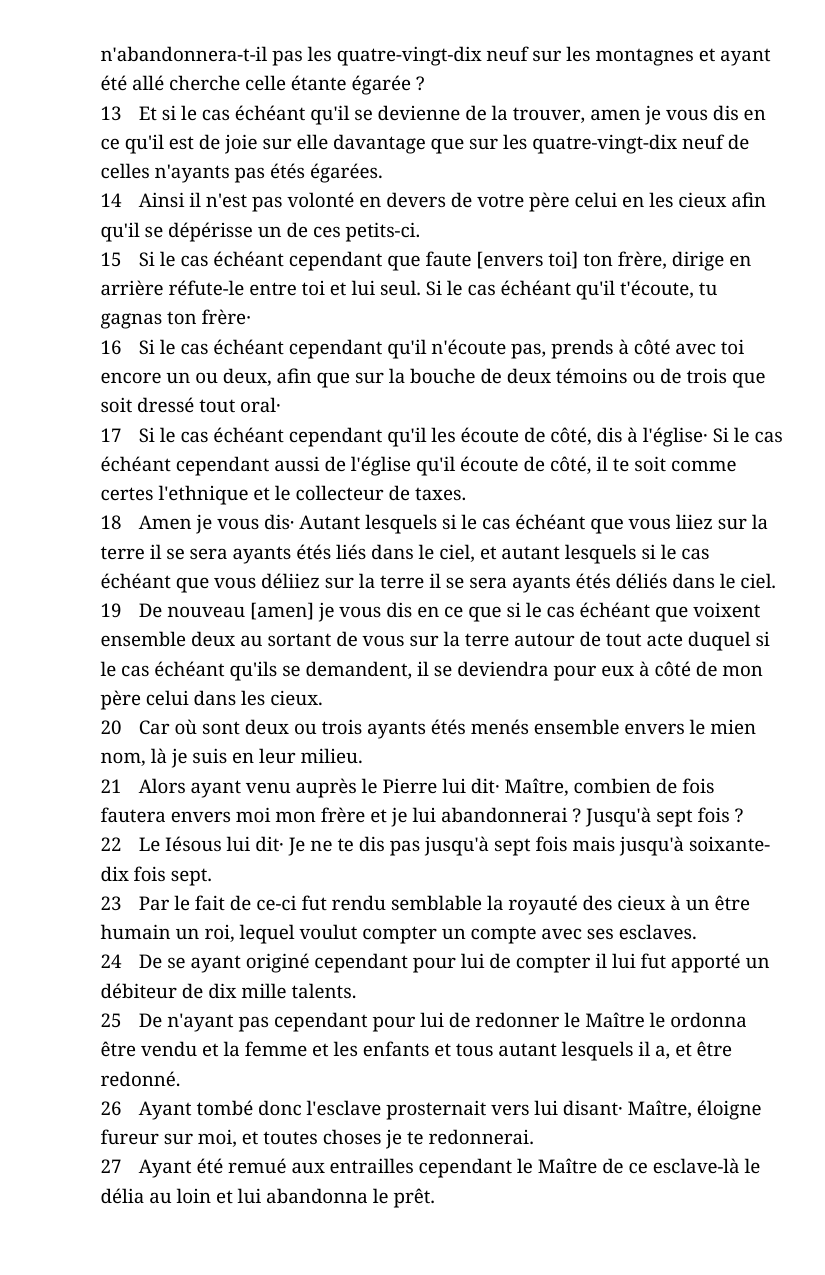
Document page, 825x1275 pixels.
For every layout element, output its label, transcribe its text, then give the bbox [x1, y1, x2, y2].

text n'abandonnera-t-il pas les quatre-vingt-dix neuf sur les montagnes et ayant été allé cherche celle étante égarée ? 13 Et si le cas échéant qu'il se devienne de la trouver, amen je vous dis en ce qu'il est de joie sur elle davantage que sur les quatre-vingt-dix neuf de celles n'ayants pas étés égarées. 14 Ainsi il n'est pas volonté en devers de votre père celui en les cieux afin qu'il se dépérisse un de ces petits-ci. 15 Si le cas échéant cependant que faute [envers toi] ton frère, dirige en arrière réfute-le entre toi et lui seul. Si le cas échéant qu'il t'écoute, tu gagnas ton frère· 16 Si le cas échéant cependant qu'il n'écoute pas, prends à côté avec toi encore un ou deux, afin que sur la bouche de deux témoins ou de trois que soit dressé tout oral· 17 Si le cas échéant cependant qu'il les écoute de côté, dis à l'église· Si le cas échéant cependant aussi de l'église qu'il écoute de côté, il te soit comme certes l'ethnique et le collecteur de taxes. 18 Amen je vous dis· Autant lesquels si le cas échéant que vous liiez sur la terre il se sera ayants étés liés dans le ciel, et autant lesquels si le cas échéant que vous déliiez sur la terre il se sera ayants étés déliés dans le ciel. 19 De nouveau [amen] je vous dis en ce que si le cas échéant que voixent ensemble deux au sortant de vous sur la terre autour de tout acte duquel si le cas échéant qu'ils se demandent, il se deviendra pour eux à côté de mon père celui dans les cieux. 20 Car où sont deux ou trois ayants étés menés ensemble envers le mien nom, là je suis en leur milieu. 21 Alors ayant venu auprès le Pierre lui dit· Maître, combien de fois fautera envers moi mon frère et je lui abandonnerai ? Jusqu'à sept fois ? 22 Le Iésous lui dit· Je ne te dis pas jusqu'à sept fois mais jusqu'à soixante-dix fois sept. 23 Par le fait de ce-ci fut rendu semblable la royauté des cieux à un être humain un roi, lequel voulut compter un compte avec ses esclaves. 24 De se ayant originé cependant pour lui de compter il lui fut apporté un débiteur de dix mille talents. 25 De n'ayant pas cependant pour lui de redonner le Maître le ordonna être vendu et la femme et les enfants et tous autant lesquels il a, et être redonné. 26 Ayant tombé donc l'esclave prosternait vers lui disant· Maître, éloigne fureur sur moi, et toutes choses je te redonnerai. 27 Ayant été remué aux entrailles cependant le Maître de ce esclave-là le délia au loin et lui abandonna le prêt. [100, 41, 784, 1208]
